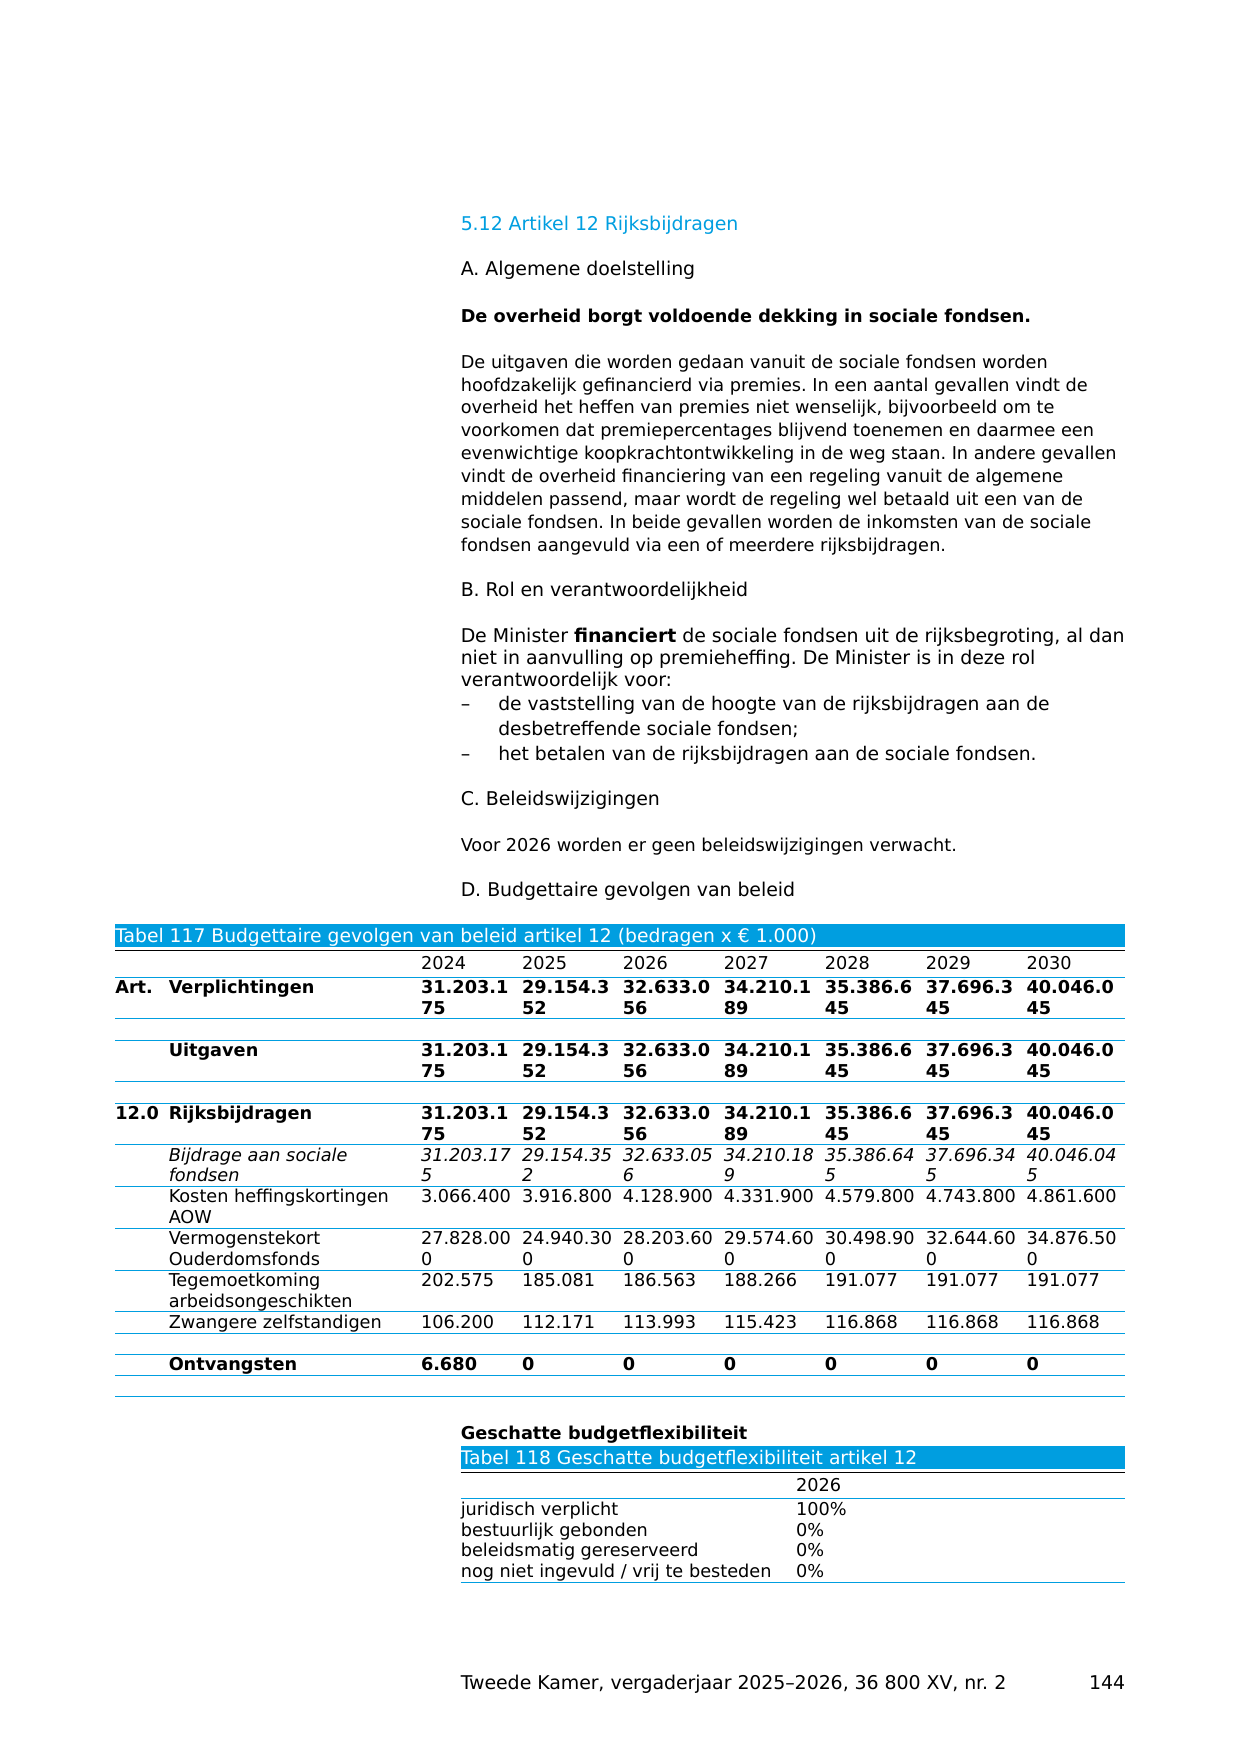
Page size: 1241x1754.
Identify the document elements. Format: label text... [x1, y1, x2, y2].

table_cell 2027 [721, 951, 822, 977]
table_cell 24.940.300 [519, 1229, 620, 1269]
table_cell [115, 1229, 166, 1269]
table_cell 2029 [923, 951, 1023, 977]
table_cell [721, 1019, 822, 1039]
table_cell 115.423 [721, 1312, 822, 1332]
table_cell [923, 1376, 1023, 1396]
table_cell Rijksbijdragen [166, 1104, 418, 1144]
table_cell [721, 1082, 822, 1102]
table_cell 37.696.345 [923, 1104, 1023, 1144]
table_cell 32.633.056 [620, 1104, 721, 1144]
table_cell [115, 1312, 166, 1332]
table_cell 4.128.900 [620, 1187, 721, 1228]
table_cell [115, 1355, 166, 1375]
table_cell [620, 1019, 721, 1039]
table_cell [115, 1187, 166, 1228]
table_cell 186.563 [620, 1271, 721, 1311]
table_cell 113.993 [620, 1312, 721, 1332]
table_cell 40.046.045 [1024, 1145, 1125, 1186]
table_cell 0% [793, 1520, 1125, 1540]
title D. Budgettaire gevolgen van beleid [461, 879, 1125, 901]
table_cell Verplichtingen [166, 978, 418, 1018]
table_cell [923, 1019, 1023, 1039]
table_cell Art. [115, 978, 166, 1018]
table_cell 4.331.900 [721, 1187, 822, 1228]
table_cell 116.868 [822, 1312, 923, 1332]
table_cell nog niet ingevuld / vrij te besteden [461, 1561, 793, 1581]
table_cell 12.0 [115, 1104, 166, 1144]
table_cell 30.498.900 [822, 1229, 923, 1269]
table_cell 32.633.056 [620, 1145, 721, 1186]
table_cell 116.868 [923, 1312, 1023, 1332]
table_cell 2025 [519, 951, 620, 977]
table_cell [1024, 1376, 1125, 1396]
table_cell [923, 1082, 1023, 1102]
text De overheid borgt voldoende dekking in sociale fondsen. [461, 304, 1125, 327]
table_cell [1024, 1334, 1125, 1353]
table_cell [822, 1082, 923, 1102]
table_cell 202.575 [418, 1271, 519, 1311]
table_cell 0 [519, 1355, 620, 1375]
text De uitgaven die worden gedaan vanuit de sociale fondsen worden hoofdzakelijk gefinancierd via premies. In een aantal gevallen vindt de overheid het heffen van premies niet wenselijk, bijvoorbeeld om te voorkomen dat premiepercentages blijvend toenemen en daarmee een evenwichtige koopkrachtontwikkeling in de weg staan. In andere gevallen vindt de overheid financiering van een regeling vanuit de algemene middelen passend, maar wordt de regeling wel betaald uit een van de sociale fondsen. In beide gevallen worden de inkomsten van de sociale fondsen aangevuld via een of meerdere rijksbijdragen. [461, 350, 1125, 556]
table_cell [115, 1376, 166, 1396]
table_cell 27.828.000 [418, 1229, 519, 1269]
table_cell Tegemoetkoming arbeidsongeschikten [166, 1271, 418, 1311]
table_cell 2026 [620, 951, 721, 977]
table_cell [519, 1082, 620, 1102]
table_cell 0% [793, 1561, 1125, 1581]
table_cell 0 [620, 1355, 721, 1375]
text Geschatte budgetflexibiliteit [461, 1421, 1125, 1444]
table_cell 0 [822, 1355, 923, 1375]
table_cell [115, 1041, 166, 1081]
table_cell [721, 1334, 822, 1353]
table_cell [166, 1334, 418, 1353]
table_cell 29.574.600 [721, 1229, 822, 1269]
title B. Rol en verantwoordelijkheid [461, 579, 1125, 601]
table_cell bestuurlijk gebonden [461, 1520, 793, 1540]
table_cell 191.077 [822, 1271, 923, 1311]
table_cell [418, 1019, 519, 1039]
title 5.12 Artikel 12 Rijksbijdragen [461, 213, 1125, 235]
table_cell [166, 951, 418, 977]
table_cell [519, 1376, 620, 1396]
table_cell 4.579.800 [822, 1187, 923, 1228]
table_cell 29.154.352 [519, 1104, 620, 1144]
table_cell 106.200 [418, 1312, 519, 1332]
table_cell 2030 [1024, 951, 1125, 977]
table_cell [461, 1473, 793, 1498]
table_cell [1024, 1019, 1125, 1039]
table_cell 0 [1024, 1355, 1125, 1375]
table_cell [620, 1334, 721, 1353]
table_cell Kosten heffingskortingen AOW [166, 1187, 418, 1228]
table_cell 2024 [418, 951, 519, 977]
table_cell 29.154.352 [519, 1145, 620, 1186]
table_cell 32.633.056 [620, 978, 721, 1018]
table_cell 34.210.189 [721, 1145, 822, 1186]
list de vaststelling van de hoogte van de rijksbijdragen aan de desbetreffende sociale fondsen; [461, 691, 1125, 741]
table_cell [822, 1376, 923, 1396]
table_cell 4.743.800 [923, 1187, 1023, 1228]
list het betalen van de rijksbijdragen aan de sociale fondsen. [461, 741, 1125, 766]
table_cell 37.696.345 [923, 1145, 1023, 1186]
table_cell 2026 [793, 1473, 1125, 1498]
table_cell [115, 1334, 166, 1353]
table_cell 40.046.045 [1024, 1041, 1125, 1081]
table_cell 31.203.175 [418, 978, 519, 1018]
table_cell [1024, 1082, 1125, 1102]
table_cell 31.203.175 [418, 1104, 519, 1144]
table_cell [822, 1019, 923, 1039]
table_cell 3.066.400 [418, 1187, 519, 1228]
table_cell 35.386.645 [822, 978, 923, 1018]
title A. Algemene doelstelling [461, 258, 1125, 280]
table_cell Ontvangsten [166, 1355, 418, 1375]
table_cell 31.203.175 [418, 1041, 519, 1081]
table_cell 0% [793, 1540, 1125, 1561]
table_cell 34.210.189 [721, 1104, 822, 1144]
table_cell [620, 1082, 721, 1102]
table_cell 28.203.600 [620, 1229, 721, 1269]
table_cell [115, 1082, 166, 1102]
table_cell 100% [793, 1499, 1125, 1519]
table_cell 34.876.500 [1024, 1229, 1125, 1269]
table_cell [166, 1082, 418, 1102]
table_cell [418, 1334, 519, 1353]
table_cell 32.644.600 [923, 1229, 1023, 1269]
table_cell 4.861.600 [1024, 1187, 1125, 1228]
table_cell 116.868 [1024, 1312, 1125, 1332]
table_cell [166, 1019, 418, 1039]
table_cell [115, 1019, 166, 1039]
text Voor 2026 worden er geen beleidswijzigingen verwacht. [461, 833, 1125, 856]
text De Minister financiert de sociale fondsen uit de rijksbegroting, al dan niet in aanvulling op premieheffing. De Minister is in deze rol verantwoordelijk voor: [461, 624, 1125, 691]
table_cell 37.696.345 [923, 978, 1023, 1018]
table_cell 37.696.345 [923, 1041, 1023, 1081]
table_cell 6.680 [418, 1355, 519, 1375]
table_cell 191.077 [923, 1271, 1023, 1311]
table_cell Uitgaven [166, 1041, 418, 1081]
table_cell [166, 1376, 418, 1396]
table_cell 35.386.645 [822, 1104, 923, 1144]
table_cell 0 [923, 1355, 1023, 1375]
table_cell [519, 1334, 620, 1353]
table_cell 40.046.045 [1024, 1104, 1125, 1144]
table_cell 2028 [822, 951, 923, 977]
table_cell juridisch verplicht [461, 1499, 793, 1519]
table_cell 34.210.189 [721, 1041, 822, 1081]
table_cell 0 [721, 1355, 822, 1375]
table_cell 3.916.800 [519, 1187, 620, 1228]
table_cell [418, 1376, 519, 1396]
table_cell 35.386.645 [822, 1041, 923, 1081]
table_cell beleidsmatig gereserveerd [461, 1540, 793, 1561]
title C. Beleidswijzigingen [461, 787, 1125, 809]
table_cell 29.154.352 [519, 978, 620, 1018]
table_cell [721, 1376, 822, 1396]
table_cell 32.633.056 [620, 1041, 721, 1081]
table_cell [115, 1271, 166, 1311]
table_cell Vermogenstekort Ouderdomsfonds [166, 1229, 418, 1269]
table_cell Bijdrage aan sociale fondsen [166, 1145, 418, 1186]
table_cell 31.203.175 [418, 1145, 519, 1186]
table_cell 185.081 [519, 1271, 620, 1311]
table_cell 112.171 [519, 1312, 620, 1332]
table_cell [822, 1334, 923, 1353]
table_cell [519, 1019, 620, 1039]
table_cell 188.266 [721, 1271, 822, 1311]
table_cell 29.154.352 [519, 1041, 620, 1081]
table_cell [418, 1082, 519, 1102]
table_cell 34.210.189 [721, 978, 822, 1018]
table_cell [115, 1145, 166, 1186]
table_cell 191.077 [1024, 1271, 1125, 1311]
table_cell 40.046.045 [1024, 978, 1125, 1018]
table_cell Zwangere zelfstandigen [166, 1312, 418, 1332]
table_cell [923, 1334, 1023, 1353]
table_cell [115, 951, 166, 977]
table_cell 35.386.645 [822, 1145, 923, 1186]
table_cell [620, 1376, 721, 1396]
